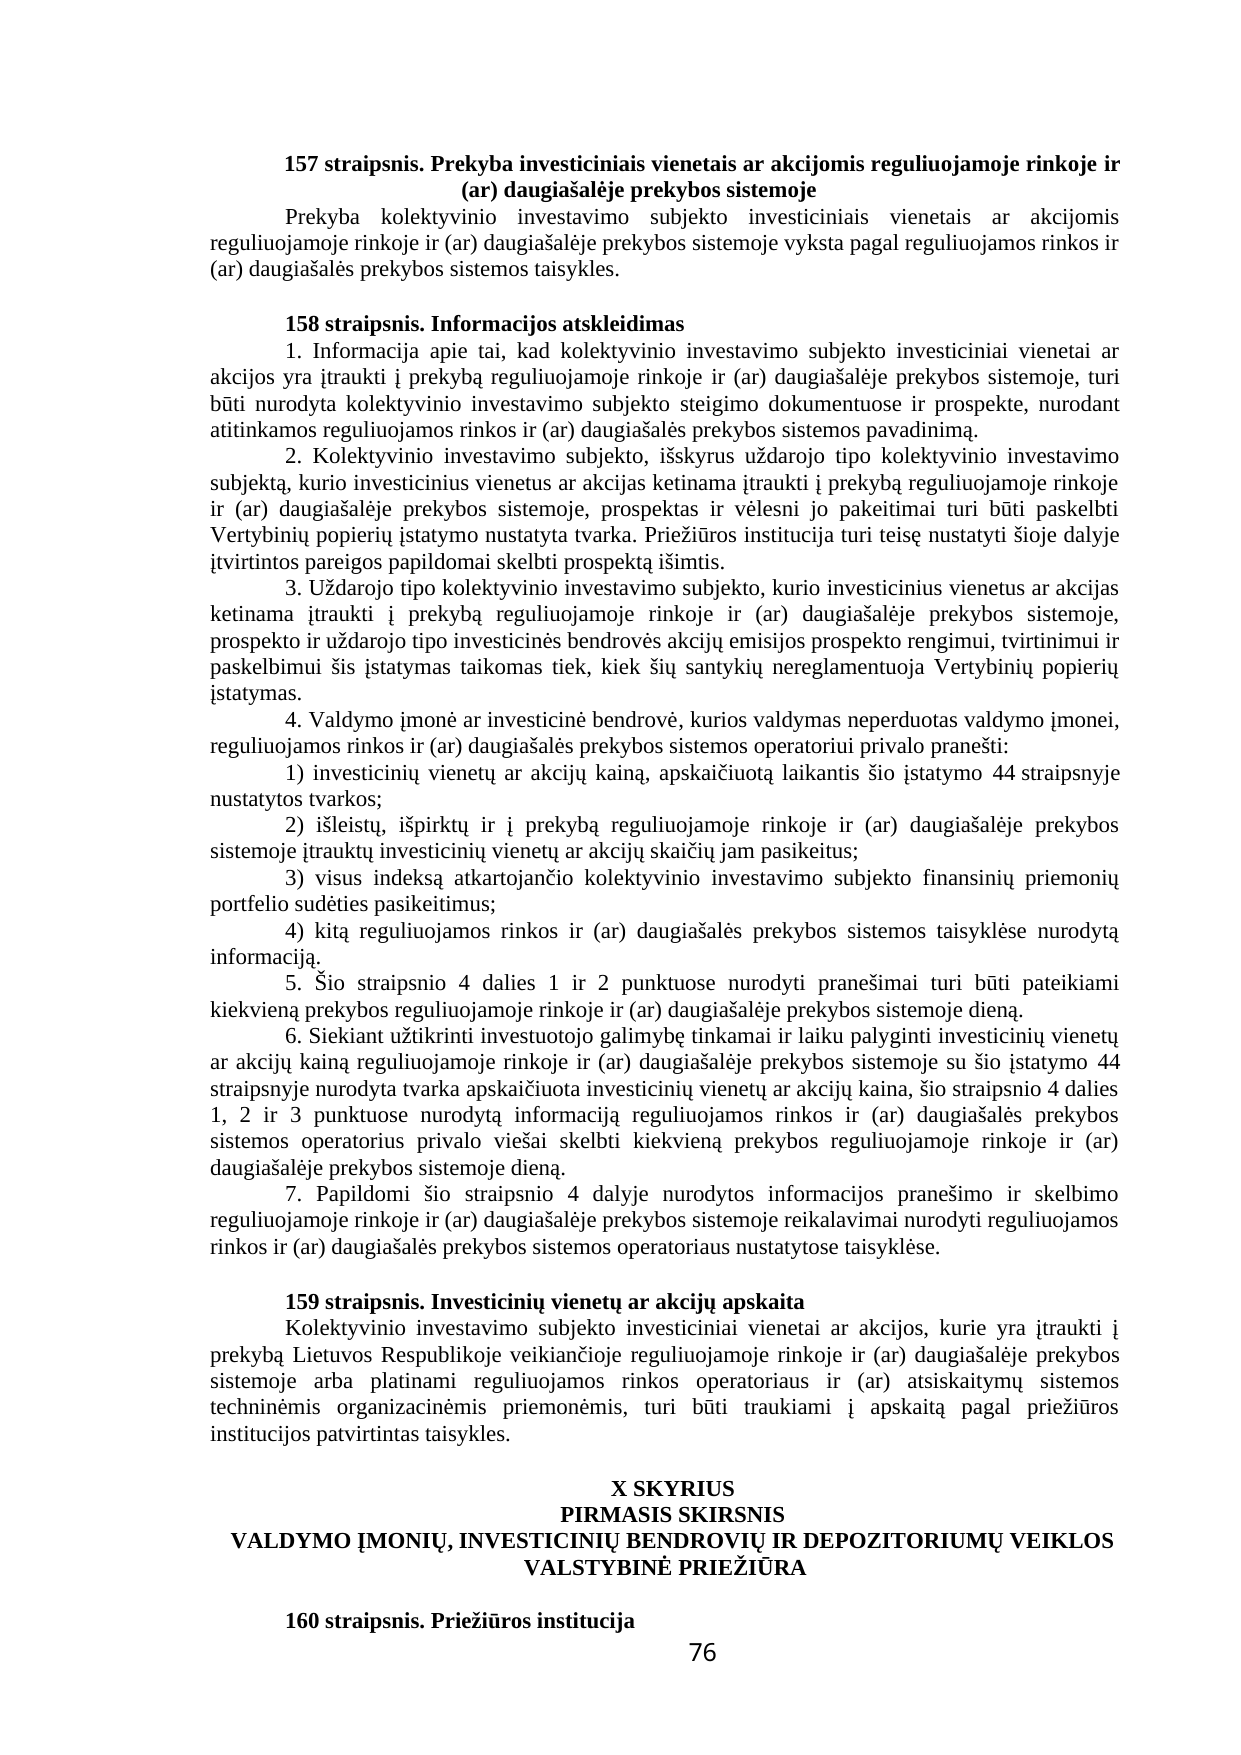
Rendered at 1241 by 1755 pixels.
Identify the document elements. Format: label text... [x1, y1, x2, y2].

text 2. Kolektyvinio investavimo subjekto, išskyrus uždarojo tipo kolektyvinio investavimo subjektą, kurio investicinius vienetus ar akcijas ketinama įtraukti į prekybą reguliuojamoje rinkoje ir (ar) daugiašalėje prekybos sistemoje, prospektas ir vėlesni jo pakeitimai turi būti paskelbti Vertybinių popierių įstatymo nustatyta tvarka. Priežiūros institucija turi teisę nustatyti šioje dalyje įtvirtintos pareigos papildomai skelbti prospektą išimtis. [210, 442, 1120, 574]
text 159 straipsnis. Investicinių vienetų ar akcijų apskaita [210, 1288, 1120, 1314]
text 160 straipsnis. Priežiūros institucija [210, 1607, 1120, 1633]
text valdymo ĮmoniŲ, investiciniŲ bendroviŲ IR DEPOZITORIUMŲ veiklos valstybinė PRIEŽIŪRA [210, 1528, 1120, 1580]
text 4. Valdymo įmonė ar investicinė bendrovė, kurios valdymas neperduotas valdymo įmonei, reguliuojamos rinkos ir (ar) daugiašalės prekybos sistemos operatoriui privalo pranešti: [210, 706, 1120, 758]
text Kolektyvinio investavimo subjekto investiciniai vienetai ar akcijos, kurie yra įtraukti į prekybą Lietuvos Respublikoje veikiančioje reguliuojamoje rinkoje ir (ar) daugiašalėje prekybos sistemoje arba platinami reguliuojamos rinkos operatoriaus ir (ar) atsiskaitymų sistemos techninėmis organizacinėmis priemonėmis, turi būti traukiami į apskaitą pagal priežiūros institucijos patvirtintas taisykles. [210, 1314, 1120, 1446]
text x skyrius [210, 1475, 1120, 1501]
text 3. Uždarojo tipo kolektyvinio investavimo subjekto, kurio investicinius vienetus ar akcijas ketinama įtraukti į prekybą reguliuojamoje rinkoje ir (ar) daugiašalėje prekybos sistemoje, prospekto ir uždarojo tipo investicinės bendrovės akcijų emisijos prospekto rengimui, tvirtinimui ir paskelbimui šis įstatymas taikomas tiek, kiek šių santykių nereglamentuoja Vertybinių popierių įstatymas. [210, 574, 1120, 706]
text 4) kitą reguliuojamos rinkos ir (ar) daugiašalės prekybos sistemos taisyklėse nurodytą informaciją. [210, 917, 1120, 969]
text 5. Šio straipsnio 4 dalies 1 ir 2 punktuose nurodyti pranešimai turi būti pateikiami kiekvieną prekybos reguliuojamoje rinkoje ir (ar) daugiašalėje prekybos sistemoje dieną. [210, 969, 1120, 1022]
text 1) investicinių vienetų ar akcijų kainą, apskaičiuotą laikantis šio įstatymo 44 straipsnyje nustatytos tvarkos; [210, 758, 1120, 811]
text 157 straipsnis. Prekyba investiciniais vienetais ar akcijomis reguliuojamoje rinkoje ir (ar) daugiašalėje prekybos sistemoje [284, 150, 1120, 203]
text Prekyba kolektyvinio investavimo subjekto investiciniais vienetais ar akcijomis reguliuojamoje rinkoje ir (ar) daugiašalėje prekybos sistemoje vyksta pagal reguliuojamos rinkos ir (ar) daugiašalės prekybos sistemos taisykles. [210, 203, 1120, 282]
text 158 straipsnis. Informacijos atskleidimas [210, 311, 1120, 337]
text PIRMASIS SKIRSNIS [210, 1501, 1120, 1528]
text 2) išleistų, išpirktų ir į prekybą reguliuojamoje rinkoje ir (ar) daugiašalėje prekybos sistemoje įtrauktų investicinių vienetų ar akcijų skaičių jam pasikeitus; [210, 811, 1120, 864]
text 1. Informacija apie tai, kad kolektyvinio investavimo subjekto investiciniai vienetai ar akcijos yra įtraukti į prekybą reguliuojamoje rinkoje ir (ar) daugiašalėje prekybos sistemoje, turi būti nurodyta kolektyvinio investavimo subjekto steigimo dokumentuose ir prospekte, nurodant atitinkamos reguliuojamos rinkos ir (ar) daugiašalės prekybos sistemos pavadinimą. [210, 337, 1120, 442]
text 3) visus indeksą atkartojančio kolektyvinio investavimo subjekto finansinių priemonių portfelio sudėties pasikeitimus; [210, 864, 1120, 917]
text 6. Siekiant užtikrinti investuotojo galimybę tinkamai ir laiku palyginti investicinių vienetų ar akcijų kainą reguliuojamoje rinkoje ir (ar) daugiašalėje prekybos sistemoje su šio įstatymo 44 straipsnyje nurodyta tvarka apskaičiuota investicinių vienetų ar akcijų kaina, šio straipsnio 4 dalies 1, 2 ir 3 punktuose nurodytą informaciją reguliuojamos rinkos ir (ar) daugiašalės prekybos sistemos operatorius privalo viešai skelbti kiekvieną prekybos reguliuojamoje rinkoje ir (ar) daugiašalėje prekybos sistemoje dieną. [210, 1022, 1120, 1180]
text 7. Papildomi šio straipsnio 4 dalyje nurodytos informacijos pranešimo ir skelbimo reguliuojamoje rinkoje ir (ar) daugiašalėje prekybos sistemoje reikalavimai nurodyti reguliuojamos rinkos ir (ar) daugiašalės prekybos sistemos operatoriaus nustatytose taisyklėse. [210, 1180, 1120, 1259]
